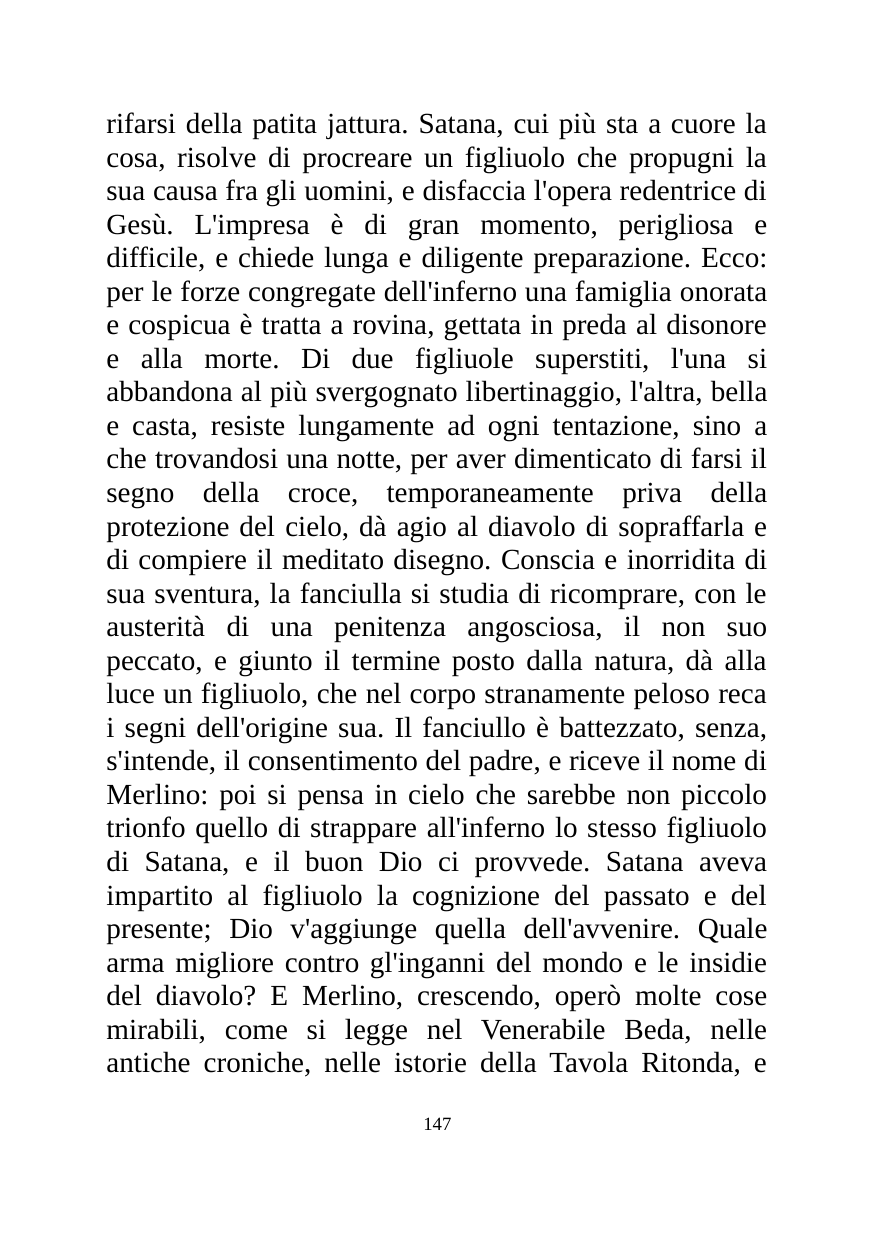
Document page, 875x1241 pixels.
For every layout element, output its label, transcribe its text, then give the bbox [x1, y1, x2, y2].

text rifarsi della patita jattura. Satana, cui più sta a cuore la cosa, risolve di procreare un figliuolo che propugni la sua causa fra gli uomini, e disfaccia l'opera redentrice di Gesù. L'impresa è di gran momento, perigliosa e difficile, e chiede lunga e diligente preparazione. Ecco: per le forze congregate dell'inferno una famiglia onorata e cospicua è tratta a rovina, gettata in preda al disonore e alla morte. Di due figliuole superstiti, l'una si abbandona al più svergognato libertinaggio, l'altra, bella e casta, resiste lungamente ad ogni tentazione, sino a che trovandosi una notte, per aver dimenticato di farsi il segno della croce, temporaneamente priva della protezione del cielo, dà agio al diavolo di sopraffarla e di compiere il meditato disegno. Conscia e inorridita di sua sventura, la fanciulla si studia di ricomprare, con le austerità di una penitenza angosciosa, il non suo peccato, e giunto il termine posto dalla natura, dà alla luce un figliuolo, che nel corpo stranamente peloso reca i segni dell'origine sua. Il fanciullo è battezzato, senza, s'intende, il consentimento del padre, e riceve il nome di Merlino: poi si pensa in cielo che sarebbe non piccolo trionfo quello di strappare all'inferno lo stesso figliuolo di Satana, e il buon Dio ci provvede. Satana aveva impartito al figliuolo la cognizione del passato e del presente; Dio v'aggiunge quella dell'avvenire. Quale arma migliore contro gl'inganni del mondo e le insidie del diavolo? E Merlino, crescendo, operò molte cose mirabili, come si legge nel Venerabile Beda, nelle antiche croniche, nelle istorie della Tavola Ritonda, e [106, 106, 768, 1079]
